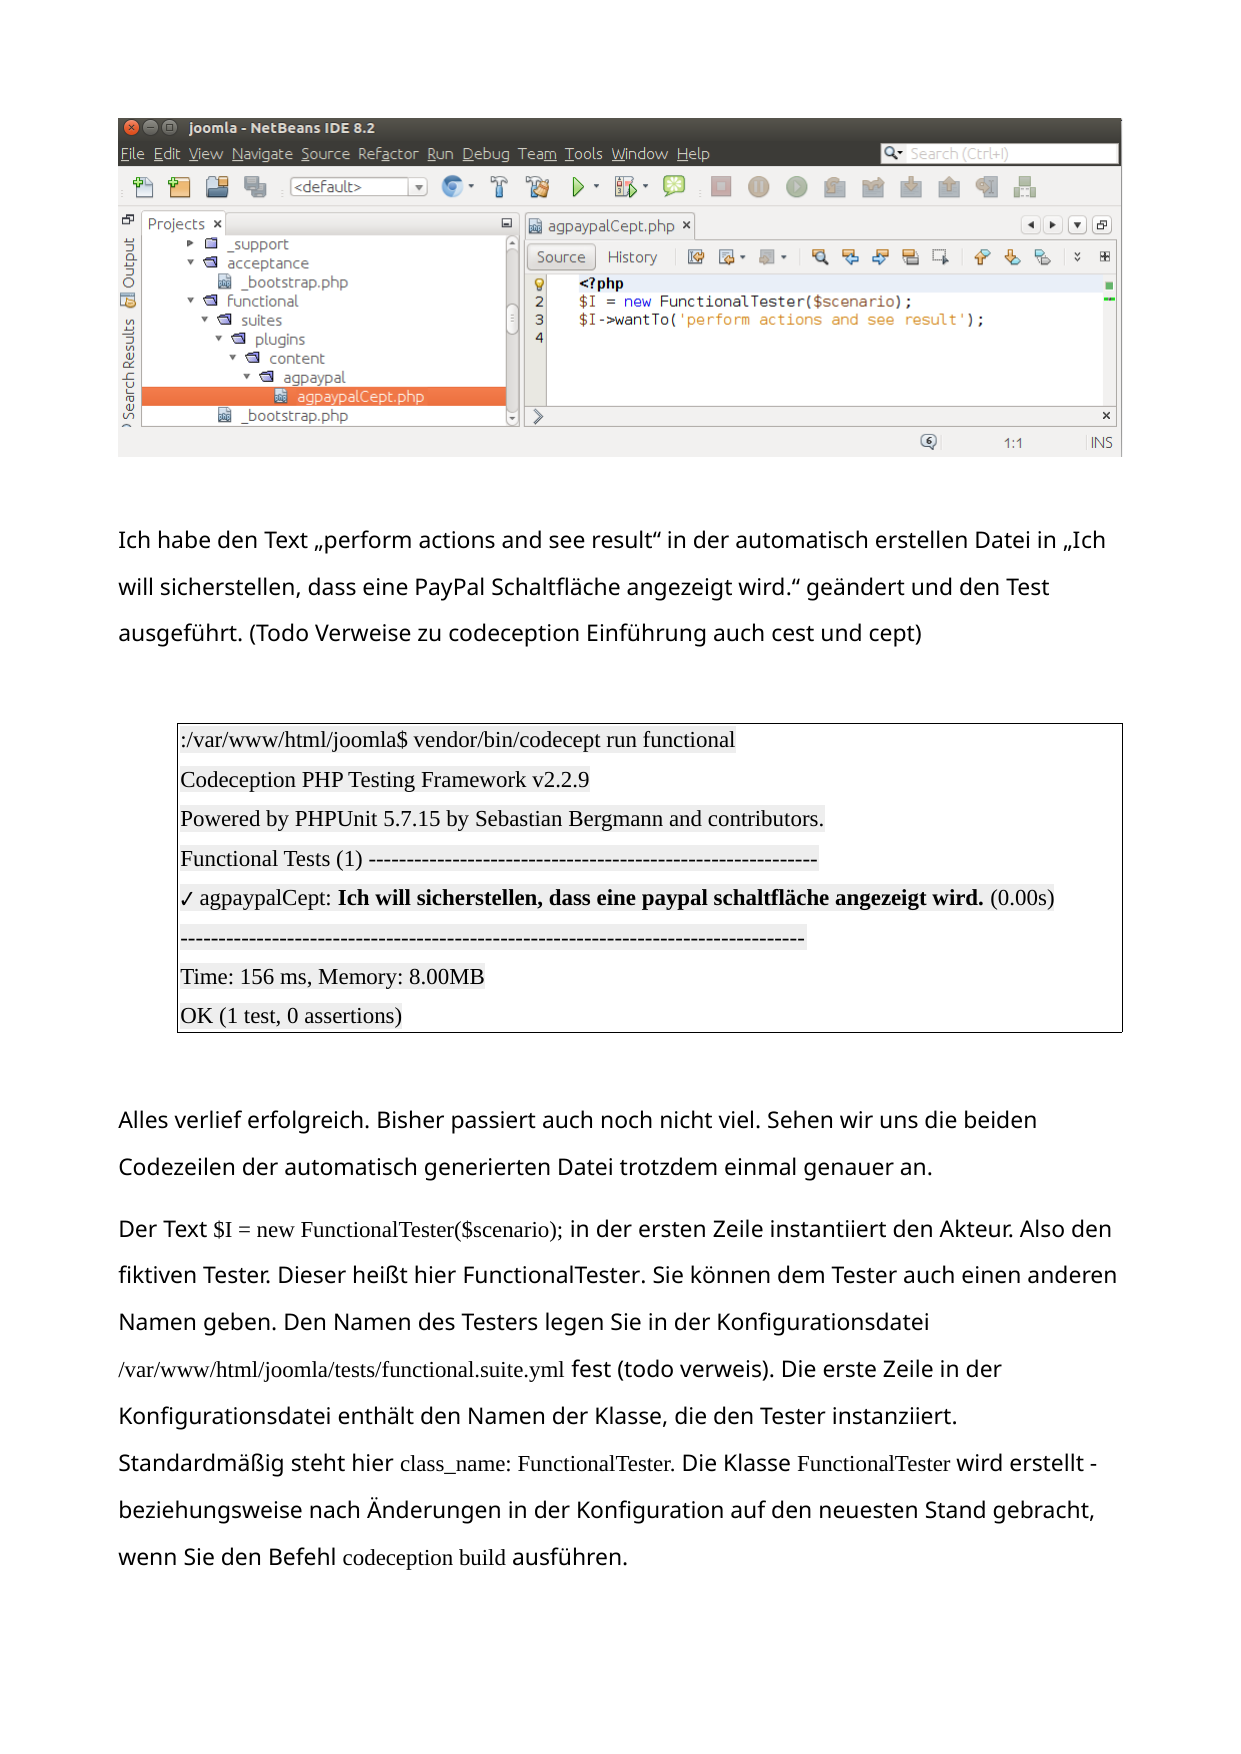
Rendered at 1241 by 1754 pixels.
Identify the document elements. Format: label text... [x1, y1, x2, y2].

text Ich habe den Text „perform actions and see result“ in der automatisch erstellen Datei in „Ich will sicherstellen, dass eine PayPal Schaltfläche angezeigt wird.“ geändert und den Test ausgeführt. (Todo Verweise zu codeception Einführung auch cest und cept) [118, 523, 1122, 648]
text Der Text $I = new FunctionalTester($scenario); in der ersten Zeile instantiiert den Akteur. Also den fiktiven Tester. Dieser heißt hier FunctionalTester. Sie können dem Tester auch einen anderen Namen geben. Den Namen des Testers legen Sie in der Konfigurationsdatei /var/www/html/joomla/tests/functional.suite.yml fest (todo verweis). Die erste Zeile in der Konfigurationsdatei enthält den Namen der Klasse, die den Tester instanziiert. Standardmäßig steht hier class_name: FunctionalTester. Die Klasse FunctionalTester wird erstellt - beziehungsweise nach Änderungen in der Konfiguration auf den neuesten Stand gebracht, wenn Sie den Befehl codeception build ausführen. [118, 1212, 1122, 1572]
picture [118, 118, 1123, 457]
text Alles verlief erfolgreich. Bisher passiert auch noch nicht viel. Sehen wir uns die beiden Codezeilen der automatisch generierten Datei trotzdem einmal genauer an. [118, 1104, 1122, 1182]
text :/var/www/html/joomla$ vendor/bin/codecept run functional Codeception PHP Testing Framework v2.2.9 Powered by PHPUnit 5.7.15 by Sebastian Bergmann and contributors. Functional Tests (1) ----------------------------------------------------------- ✔ agpaypalCept: Ich will sicherstellen, dass eine paypal schaltfläche angezeigt wird. (0.00s) ---------------------------------------------------------------------------------- Time: 156 ms, Memory: 8.00MB OK (1 test, 0 assertions) [178, 724, 1122, 1032]
